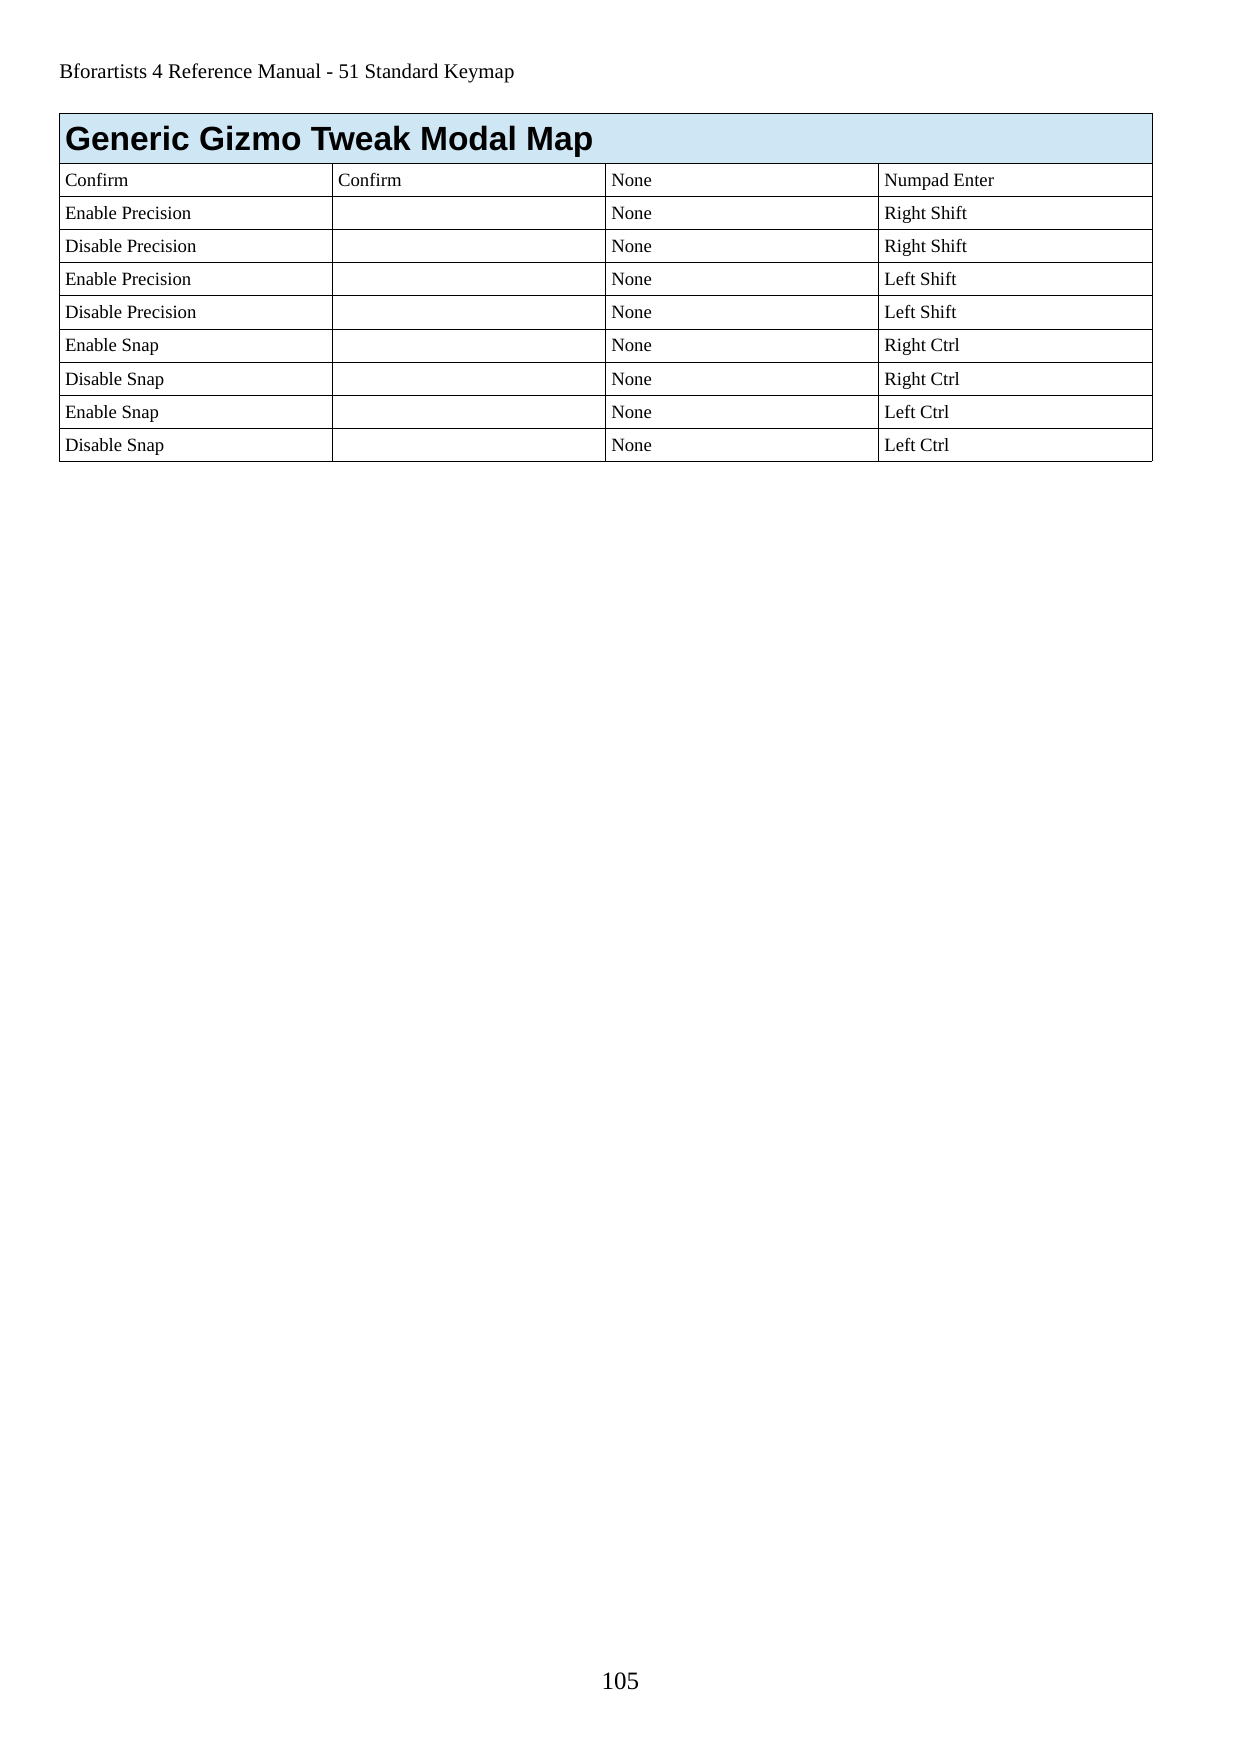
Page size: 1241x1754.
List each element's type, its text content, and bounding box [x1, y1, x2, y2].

table_cell [333, 429, 605, 461]
table_cell [333, 263, 605, 295]
table_cell [333, 363, 605, 395]
table_cell Left Ctrl [879, 429, 1152, 461]
table_cell None [606, 330, 878, 362]
table_cell Disable Snap [60, 429, 332, 461]
table_cell [333, 396, 605, 428]
table_cell Left Shift [879, 296, 1152, 328]
table_cell Right Ctrl [879, 330, 1152, 362]
table_cell None [606, 263, 878, 295]
table_cell Right Shift [879, 230, 1152, 262]
table_cell Left Ctrl [879, 396, 1152, 428]
table_cell Enable Precision [60, 197, 332, 229]
table_cell Enable Snap [60, 330, 332, 362]
table_cell [333, 197, 605, 229]
table_cell Confirm [60, 164, 332, 196]
table_cell Enable Snap [60, 396, 332, 428]
table_cell None [606, 363, 878, 395]
table_cell Disable Snap [60, 363, 332, 395]
table_cell None [606, 197, 878, 229]
table_cell None [606, 429, 878, 461]
table_cell Confirm [333, 164, 605, 196]
table_cell Right Shift [879, 197, 1152, 229]
table_cell None [606, 396, 878, 428]
table_cell Left Shift [879, 263, 1152, 295]
table_cell None [606, 230, 878, 262]
table_cell [333, 330, 605, 362]
table_cell Numpad Enter [879, 164, 1152, 196]
table_cell Disable Precision [60, 296, 332, 328]
table_cell Right Ctrl [879, 363, 1152, 395]
table_cell None [606, 164, 878, 196]
table_cell [333, 296, 605, 328]
table_header Generic Gizmo Tweak Modal Map [60, 114, 1152, 163]
table_cell [333, 230, 605, 262]
table_cell Enable Precision [60, 263, 332, 295]
table_cell Disable Precision [60, 230, 332, 262]
table_cell None [606, 296, 878, 328]
